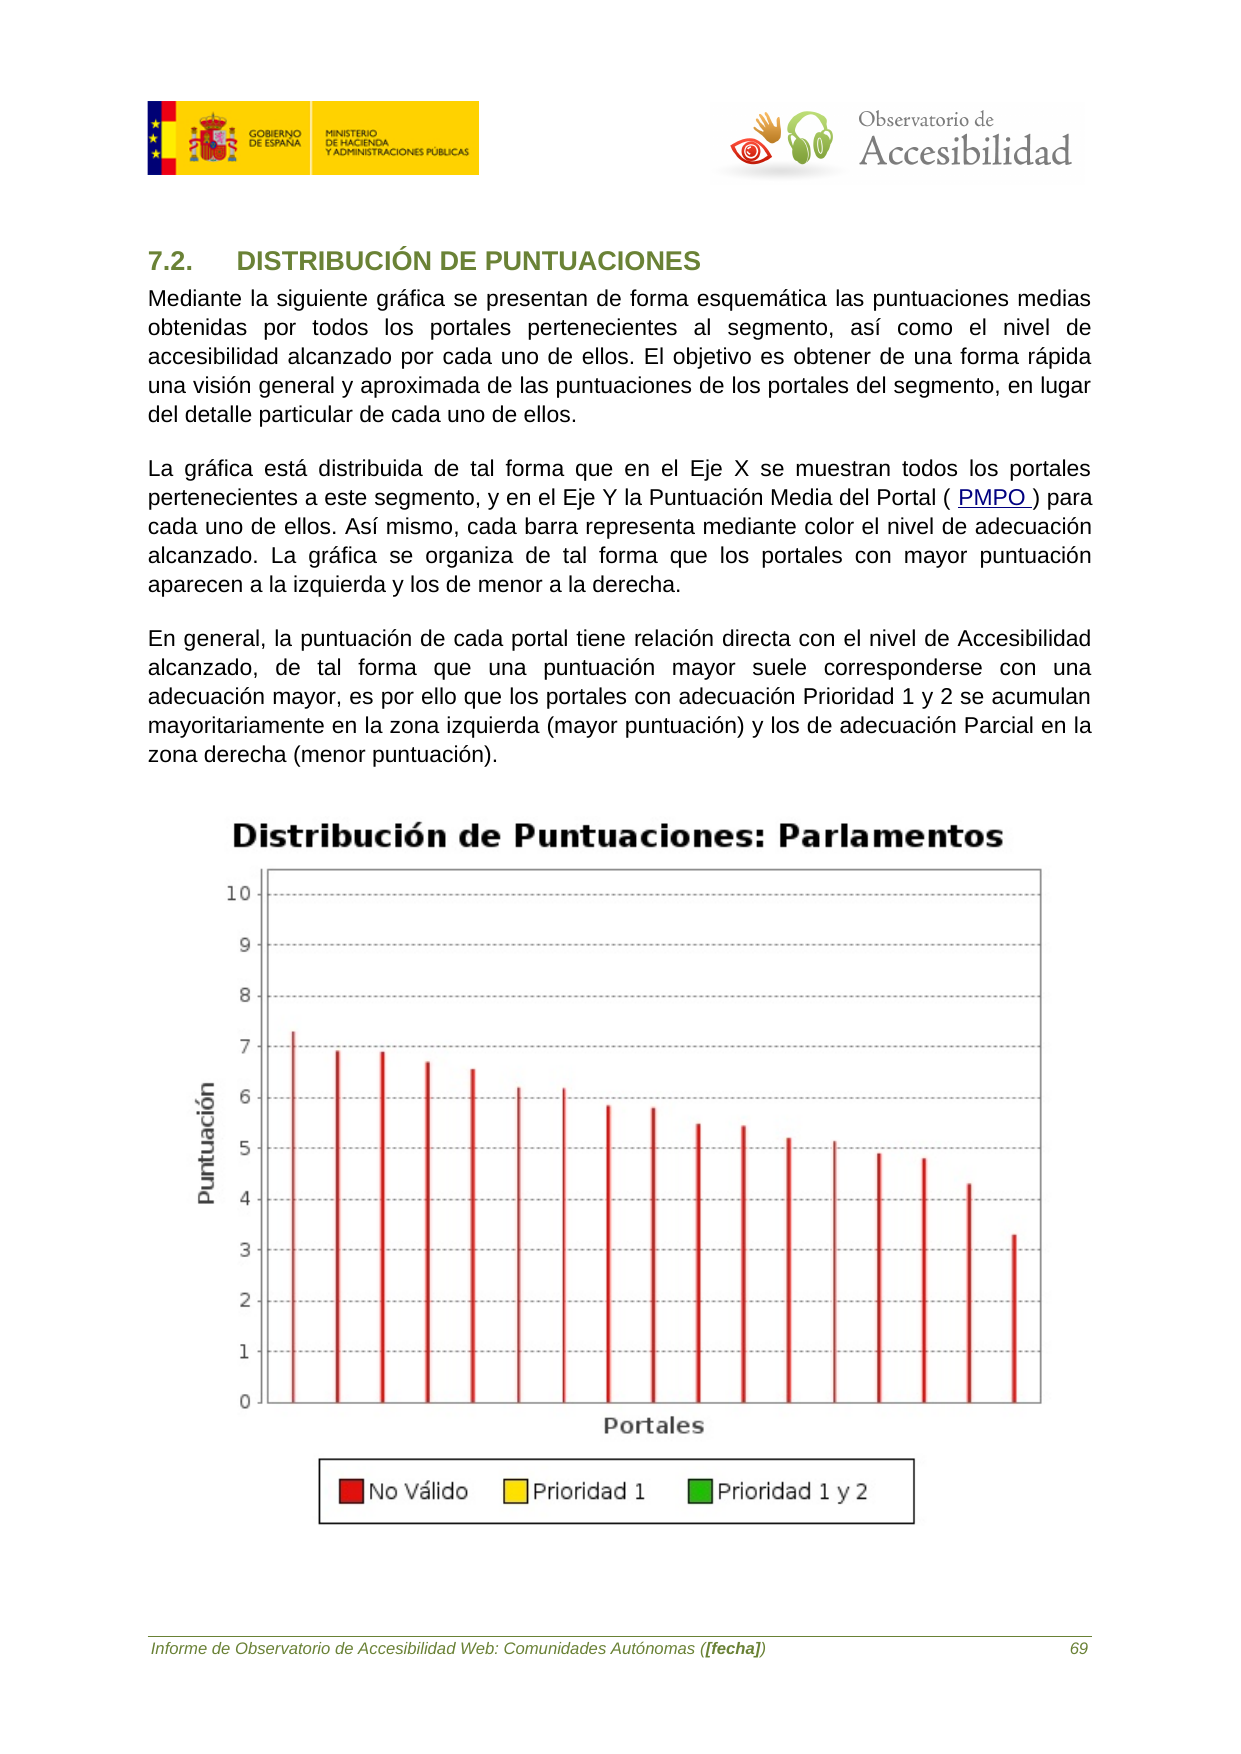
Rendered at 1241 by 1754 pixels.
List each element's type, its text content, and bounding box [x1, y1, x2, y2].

picture [147, 101, 479, 175]
text En general, la puntuación de cada portal tiene relación directa con el nivel de Accesibilidad alcanzado, de tal forma que una puntuación mayor suele corresponderse con una adecuación mayor, es por ello que los portales con adecuación Prioridad 1 y 2 se acumulan mayoritariamente en la zona izquierda (mayor puntuación) y los de adecuación Parcial en la zona derecha (menor puntuación). [148, 625, 1092, 767]
picture [175, 816, 1059, 1526]
subtitle Distribución de puntuaciones [148, 245, 1092, 276]
picture [710, 102, 1086, 185]
text La gráfica está distribuida de tal forma que en el Eje X se muestran todos los portales pertenecientes a este segmento, y en el Eje Y la Puntuación Media del Portal ( PMPO ) para cada uno de ellos. Así mismo, cada barra representa mediante color el nivel de adecuación alcanzado. La gráfica se organiza de tal forma que los portales con mayor puntuación aparecen a la izquierda y los de menor a la derecha. [148, 455, 1092, 597]
text Mediante la siguiente gráfica se presentan de forma esquemática las puntuaciones medias obtenidas por todos los portales pertenecientes al segmento, así como el nivel de accesibilidad alcanzado por cada uno de ellos. El objetivo es obtener de una forma rápida una visión general y aproximada de las puntuaciones de los portales del segmento, en lugar del detalle particular de cada uno de ellos. [148, 285, 1092, 427]
